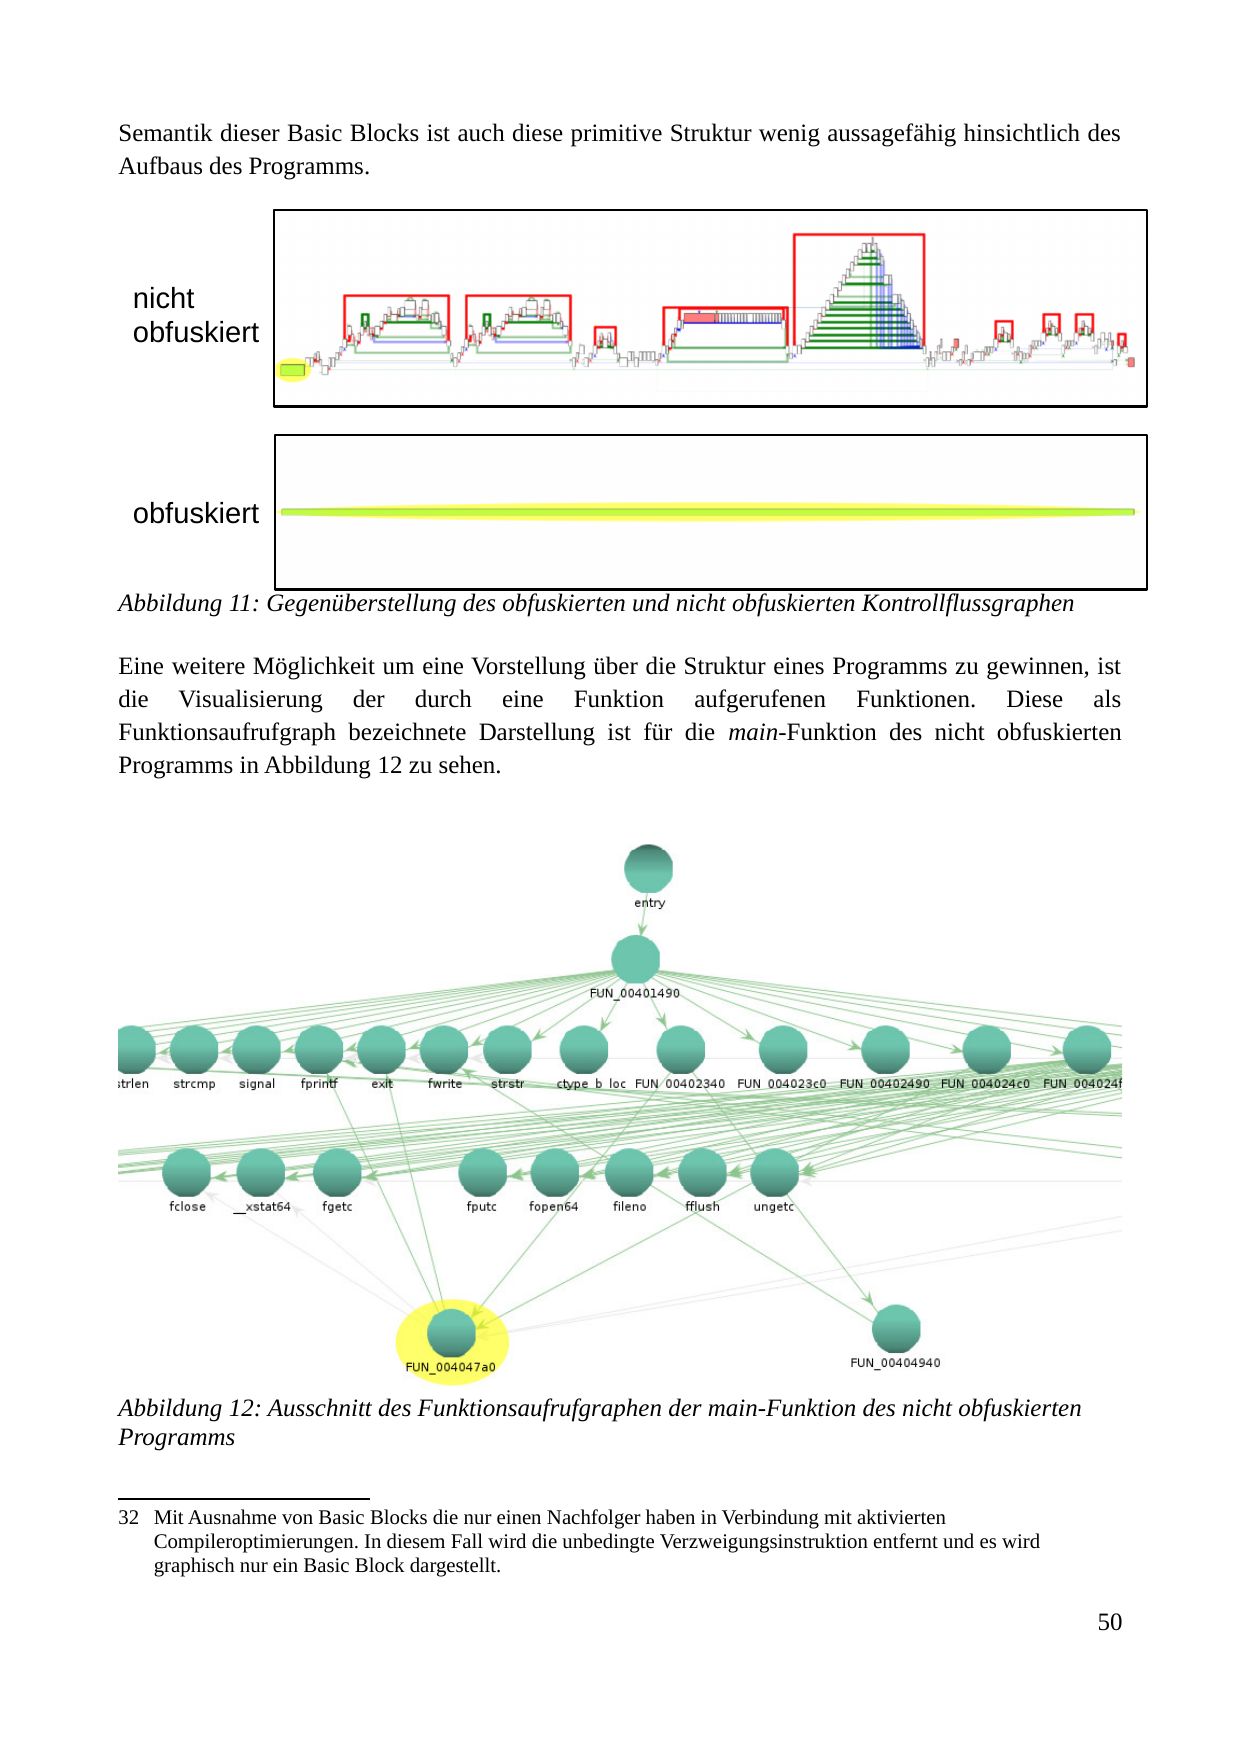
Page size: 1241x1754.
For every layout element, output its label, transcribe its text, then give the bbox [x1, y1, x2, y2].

text Abbildung 11: Gegenüberstellung des obfuskierten und nicht obfuskierten Kontrollflussgraphen [118, 211, 1155, 617]
picture [276, 212, 1145, 405]
text Semantik dieser Basic Blocks ist auch diese primitive Struktur wenig aussagefähig hinsichtlich des Aufbaus des Programms. [118, 118, 1122, 180]
text Abbildung 12: Ausschnitt des Funktionsaufrufgraphen der main-Funktion des nicht obfuskierten Programms [118, 1394, 1122, 1451]
picture [118, 810, 1123, 1394]
text Eine weitere Möglichkeit um eine Vorstellung über die Struktur eines Programms zu gewinnen, ist die Visualisierung der durch eine Funktion aufgerufenen Funktionen. Diese als Funktionsaufrufgraph bezeichnete Darstellung ist für die main-Funktion des nicht obfuskierten Programms in Abbildung 12 zu sehen. [118, 651, 1122, 779]
picture [276, 437, 1145, 588]
text Mit Ausnahme von Basic Blocks die nur einen Nachfolger haben in Verbindung mit aktivierten Compileroptimierungen. In diesem Fall wird die unbedingte Verzweigungsinstruktion entfernt und es wird graphisch nur ein Basic Block dargestellt. [118, 1505, 1122, 1577]
